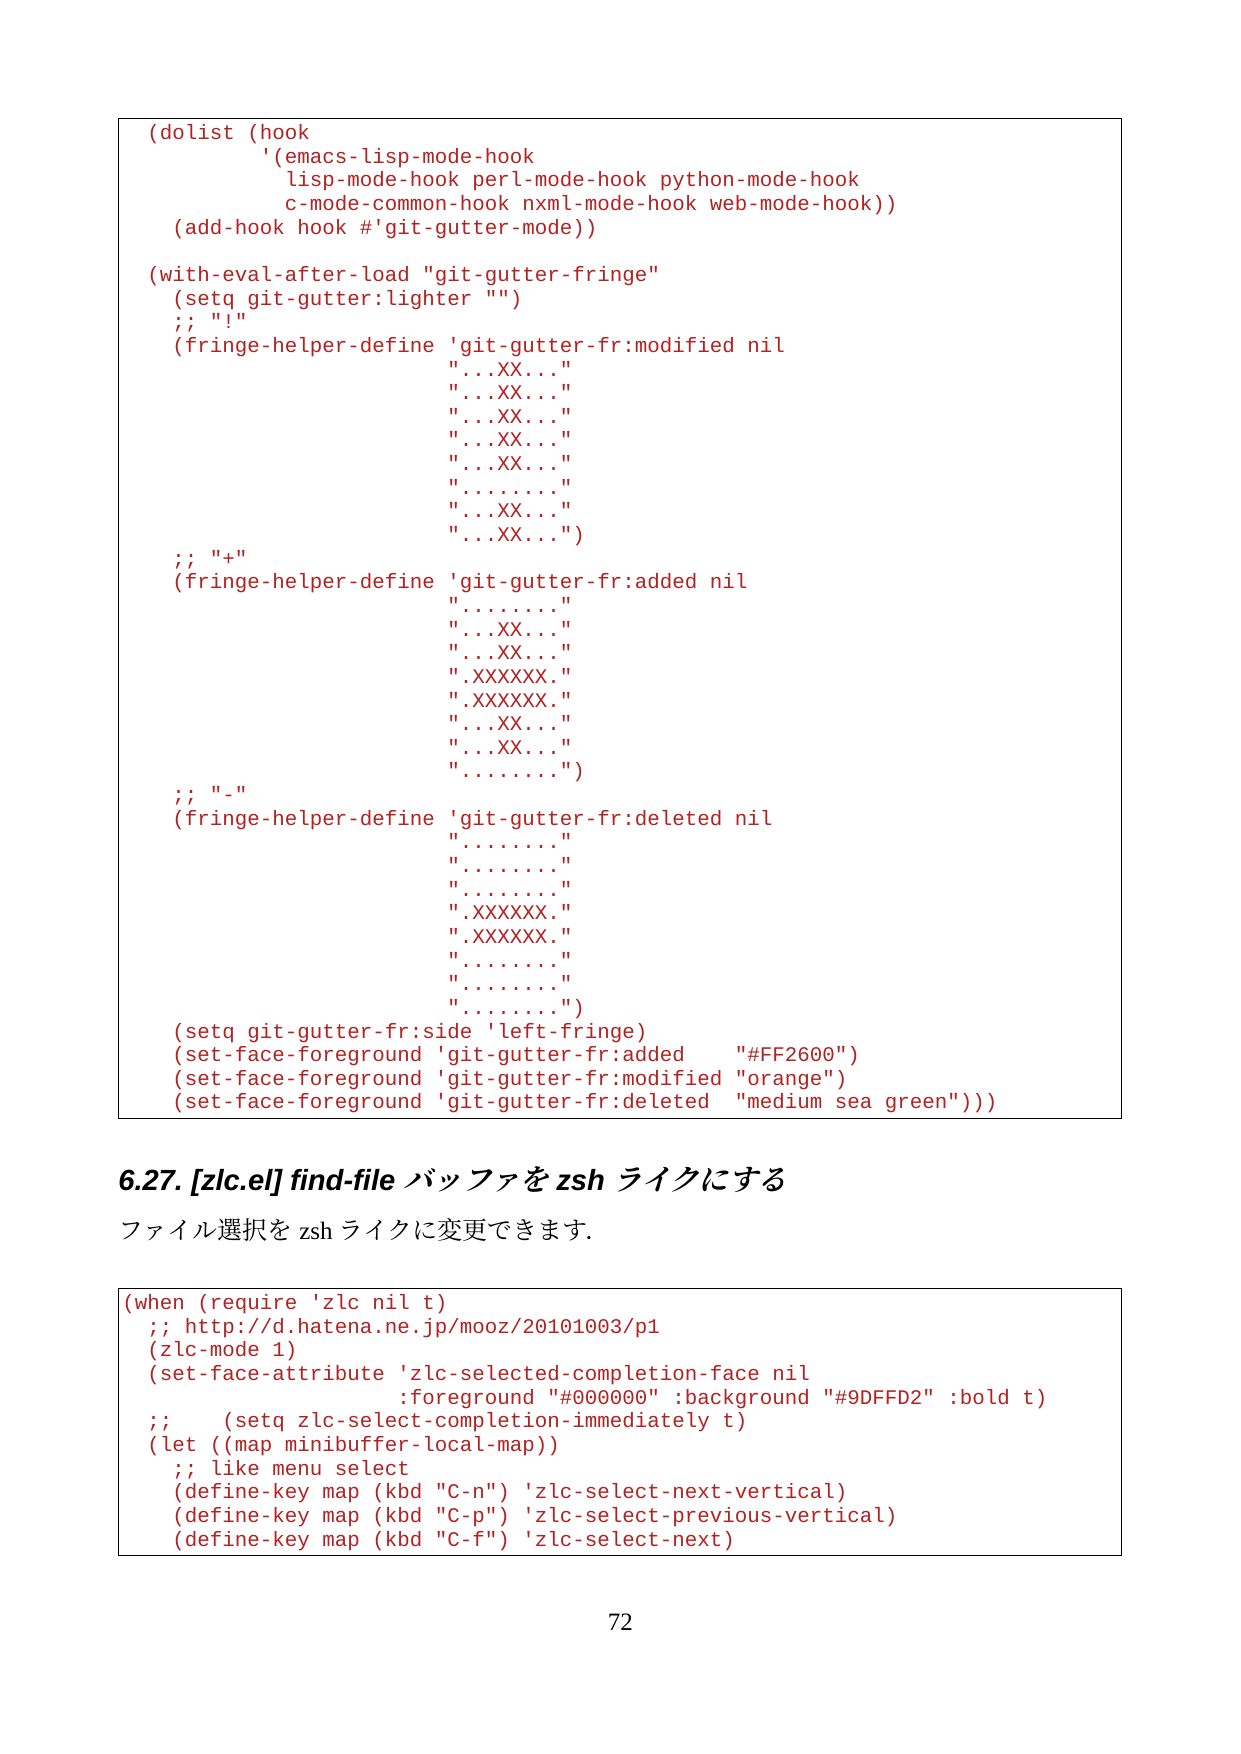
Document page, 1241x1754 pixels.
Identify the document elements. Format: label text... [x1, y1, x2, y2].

text ".XXXXXX." [119, 922, 1121, 946]
text "........" [119, 473, 1121, 496]
text ;; "+" [119, 544, 1121, 567]
text "........" [119, 827, 1121, 851]
text (set-face-foreground 'git-gutter-fr:modified "orange") [119, 1064, 1121, 1088]
text :foreground "#000000" :background "#9DFFD2" :bold t) [119, 1383, 1121, 1406]
text (fringe-helper-define 'git-gutter-fr:deleted nil [119, 804, 1121, 827]
text ".XXXXXX." [119, 898, 1121, 922]
text (fringe-helper-define 'git-gutter-fr:modified nil [119, 331, 1121, 354]
text (set-face-foreground 'git-gutter-fr:added "#FF2600") [119, 1040, 1121, 1064]
text ;; http://d.hatena.ne.jp/mooz/20101003/p1 [119, 1312, 1121, 1335]
text "...XX..." [119, 378, 1121, 402]
text "...XX...") [119, 520, 1121, 544]
text (set-face-foreground 'git-gutter-fr:deleted "medium sea green"))) [119, 1088, 1121, 1118]
text (when (require 'zlc nil t) [119, 1289, 1121, 1312]
text (zlc-mode 1) [119, 1335, 1121, 1359]
text (with-eval-after-load "git-gutter-fringe" [119, 260, 1121, 284]
text "...XX..." [119, 615, 1121, 638]
text "...XX..." [119, 733, 1121, 757]
text (add-hook hook #'git-gutter-mode)) [119, 213, 1121, 236]
text ファイル選択を zsh ライクに変更できます． [118, 1211, 1122, 1276]
text ".XXXXXX." [119, 686, 1121, 709]
text (set-face-attribute 'zlc-selected-completion-face nil [119, 1359, 1121, 1383]
text "...XX..." [119, 402, 1121, 426]
text "........" [119, 591, 1121, 615]
text ;; like menu select [119, 1454, 1121, 1477]
text (define-key map (kbd "C-f") 'zlc-select-next) [119, 1524, 1121, 1555]
text "........") [119, 993, 1121, 1017]
text "........" [119, 946, 1121, 969]
text ;; (setq zlc-select-completion-immediately t) [119, 1406, 1121, 1430]
text "........") [119, 757, 1121, 780]
text (define-key map (kbd "C-n") 'zlc-select-next-vertical) [119, 1477, 1121, 1501]
text "...XX..." [119, 449, 1121, 473]
text (setq git-gutter-fr:side 'left-fringe) [119, 1017, 1121, 1040]
text c-mode-common-hook nxml-mode-hook web-mode-hook)) [119, 189, 1121, 213]
text ;; "!" [119, 307, 1121, 331]
text "...XX..." [119, 496, 1121, 520]
text "........" [119, 875, 1121, 898]
text lisp-mode-hook perl-mode-hook python-mode-hook [119, 165, 1121, 189]
text "........" [119, 969, 1121, 993]
text "...XX..." [119, 426, 1121, 449]
text "........" [119, 851, 1121, 875]
text (let ((map minibuffer-local-map)) [119, 1430, 1121, 1454]
text (fringe-helper-define 'git-gutter-fr:added nil [119, 567, 1121, 591]
text ;; "-" [119, 780, 1121, 804]
text "...XX..." [119, 709, 1121, 733]
text ".XXXXXX." [119, 662, 1121, 686]
text "...XX..." [119, 638, 1121, 662]
text '(emacs-lisp-mode-hook [119, 142, 1121, 165]
text (dolist (hook [119, 119, 1121, 142]
text (setq git-gutter:lighter "") [119, 284, 1121, 307]
text "...XX..." [119, 354, 1121, 378]
subtitle [zlc.el] find-file バッファを zsh ライクにする [118, 1157, 1122, 1198]
text (define-key map (kbd "C-p") 'zlc-select-previous-vertical) [119, 1501, 1121, 1524]
